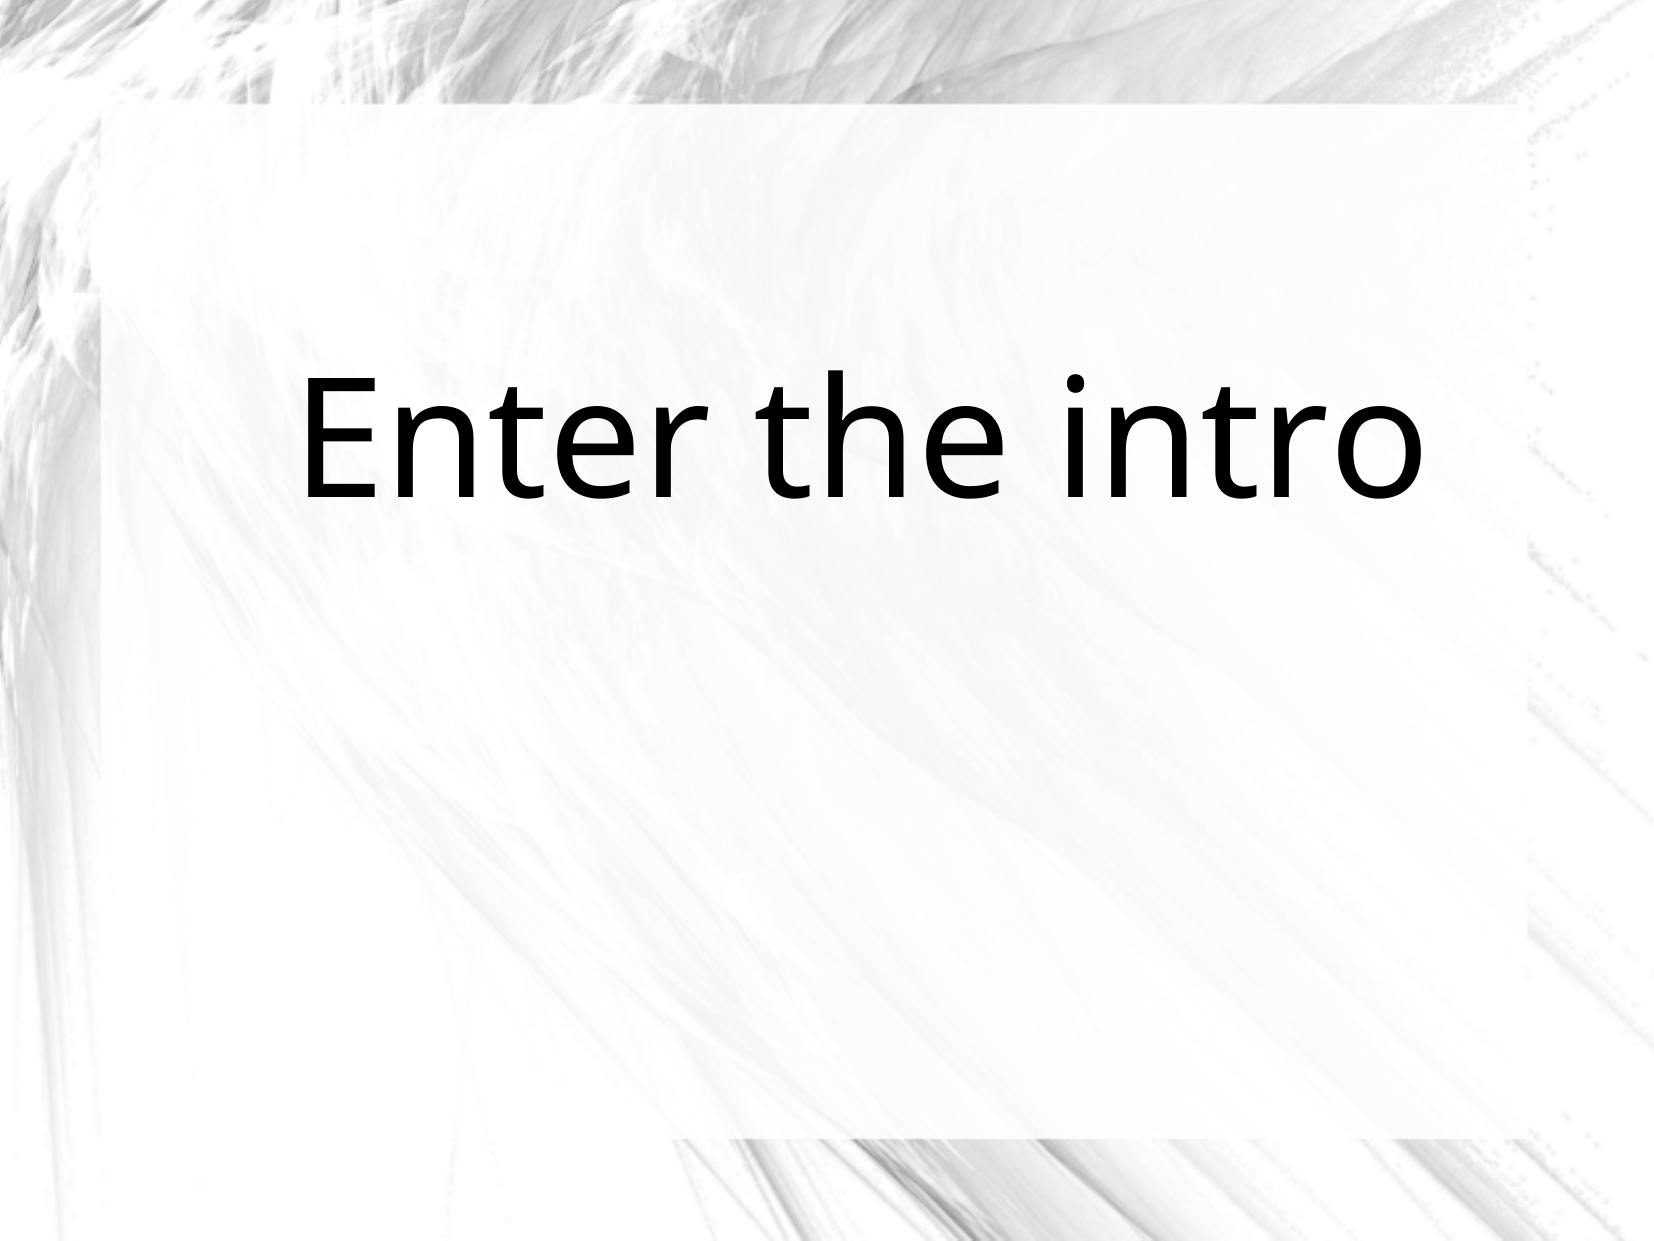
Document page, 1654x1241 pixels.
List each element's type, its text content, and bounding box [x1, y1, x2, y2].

picture [0, 0, 1654, 1241]
list Enter the intro [118, 319, 1571, 1040]
